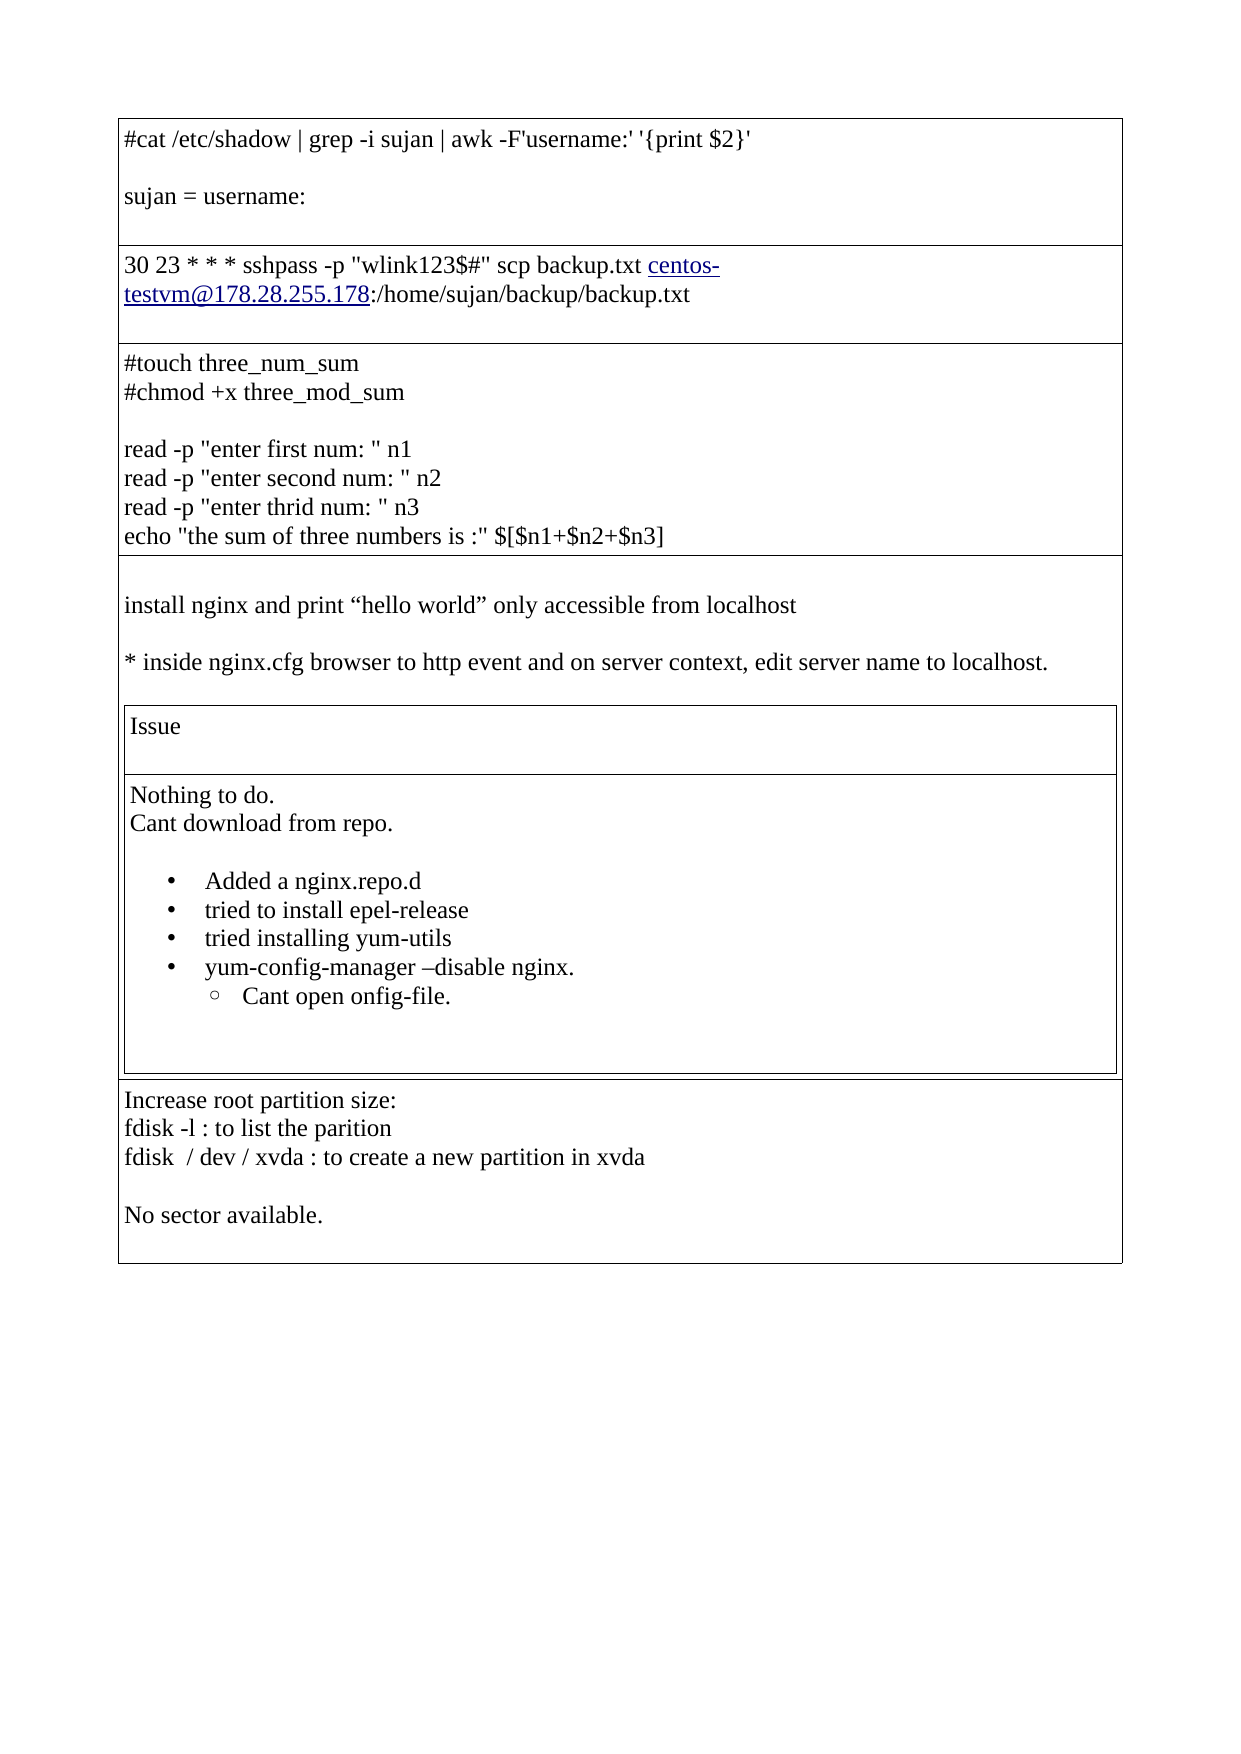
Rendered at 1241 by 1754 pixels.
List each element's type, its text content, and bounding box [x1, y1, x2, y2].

table_cell install nginx and print “hello world” only accessible from localhost * inside nginx.cfg browser to http event and on server context, edit server name to localhost. [119, 556, 1122, 1079]
table_cell 30 23 * * * sshpass -p "wlink123$#" scp backup.txt centos-testvm@178.28.255.178:/home/sujan/backup/backup.txt [119, 246, 1122, 342]
table_cell [620, 775, 1116, 1073]
table_header Issue [125, 706, 620, 774]
table_header [620, 706, 1116, 774]
table_cell #touch three_num_sum #chmod +x three_mod_sum read -p "enter first num: " n1 read -p "enter second num: " n2 read -p "enter thrid num: " n3 echo "the sum of three numbers is :" $[$n1+$n2+$n3] [119, 344, 1122, 555]
table_cell Increase root partition size: fdisk -l : to list the parition fdisk / dev / xvda : to create a new partition in xvda No sector available. [119, 1080, 1122, 1263]
table_header #cat /etc/shadow | grep -i sujan | awk -F'username:' '{print $2}' sujan = username: [119, 119, 1122, 245]
table_cell Nothing to do. Cant download from repo. Added a nginx.repo.d tried to install epel-release tried installing yum-utils yum-config-manager –disable nginx. Cant open onfig-file. [125, 775, 620, 1073]
